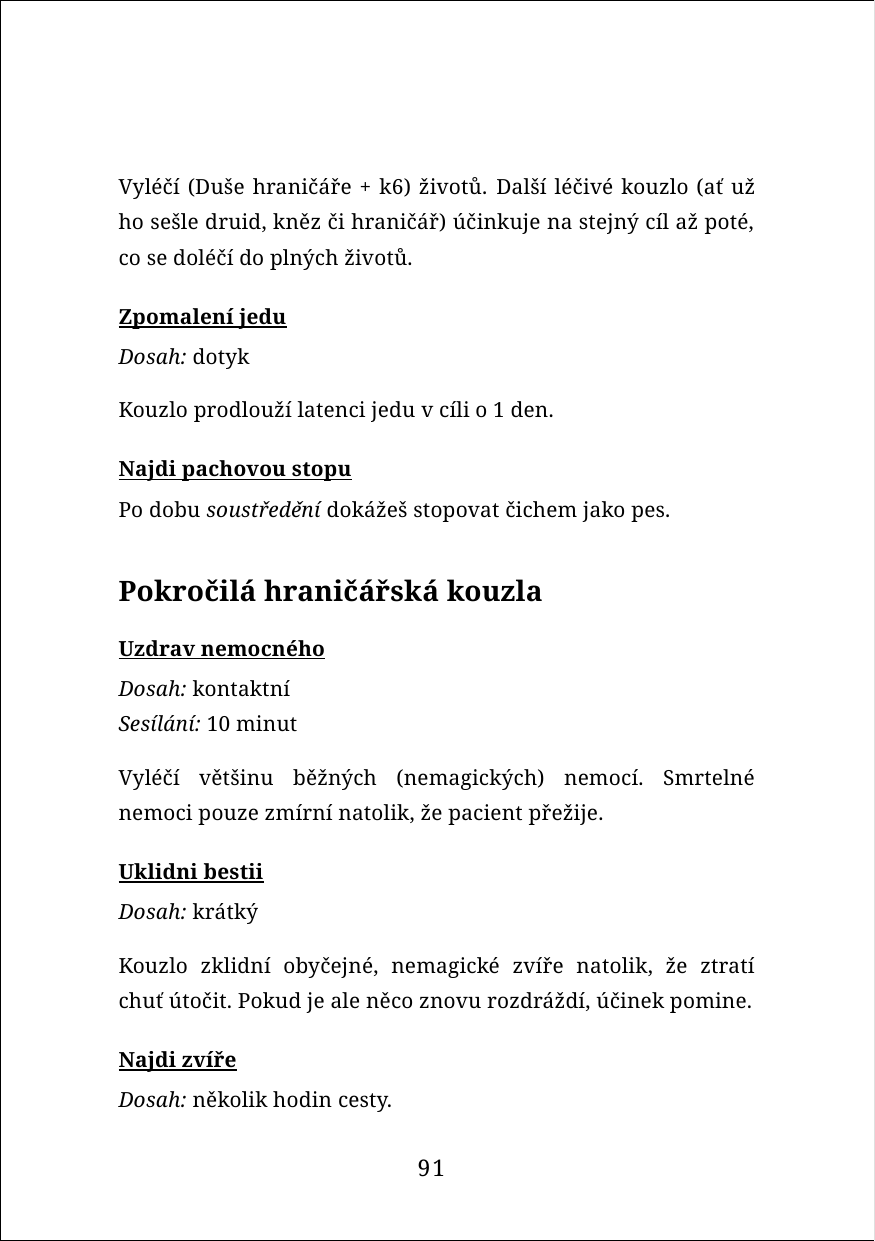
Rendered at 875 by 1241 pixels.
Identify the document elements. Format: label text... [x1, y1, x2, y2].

subtitle Pokročilá hraničářská kouzla [118, 572, 756, 610]
text Dosah: kontaktní Sesílání: 10 minut [118, 674, 756, 738]
text Kouzlo prodlouží latenci jedu v cíli o 1 den. [118, 395, 756, 424]
subtitle Uklidni bestii [118, 857, 756, 886]
subtitle Najdi zvíře [118, 1045, 756, 1074]
text Dosah: několik hodin cesty. [118, 1086, 756, 1114]
text Vyléčí většinu běžných (nemagických) nemocí. Smrtelné nemoci pouze zmírní natolik, že pacient přežije. [118, 763, 756, 827]
subtitle Najdi pachovou stopu [118, 454, 756, 483]
text Vyléčí (Duše hraničáře + k6) životů. Další léčivé kouzlo (ať už ho sešle druid, kněz či hraničář) účinkuje na stejný cíl až poté, co se doléčí do plných životů. [118, 172, 756, 271]
text Dosah: krátký [118, 897, 756, 926]
text Po dobu soustředění dokážeš stopovat čichem jako pes. [118, 495, 756, 523]
subtitle Uzdrav nemocného [118, 634, 756, 662]
text Kouzlo zklidní obyčejné, nemagické zvíře natolik, že ztratí chuť útočit. Pokud je ale něco znovu rozdráždí, účinek pomine. [118, 951, 756, 1015]
text Dosah: dotyk [118, 342, 756, 371]
subtitle Zpomalení jedu [118, 302, 756, 330]
